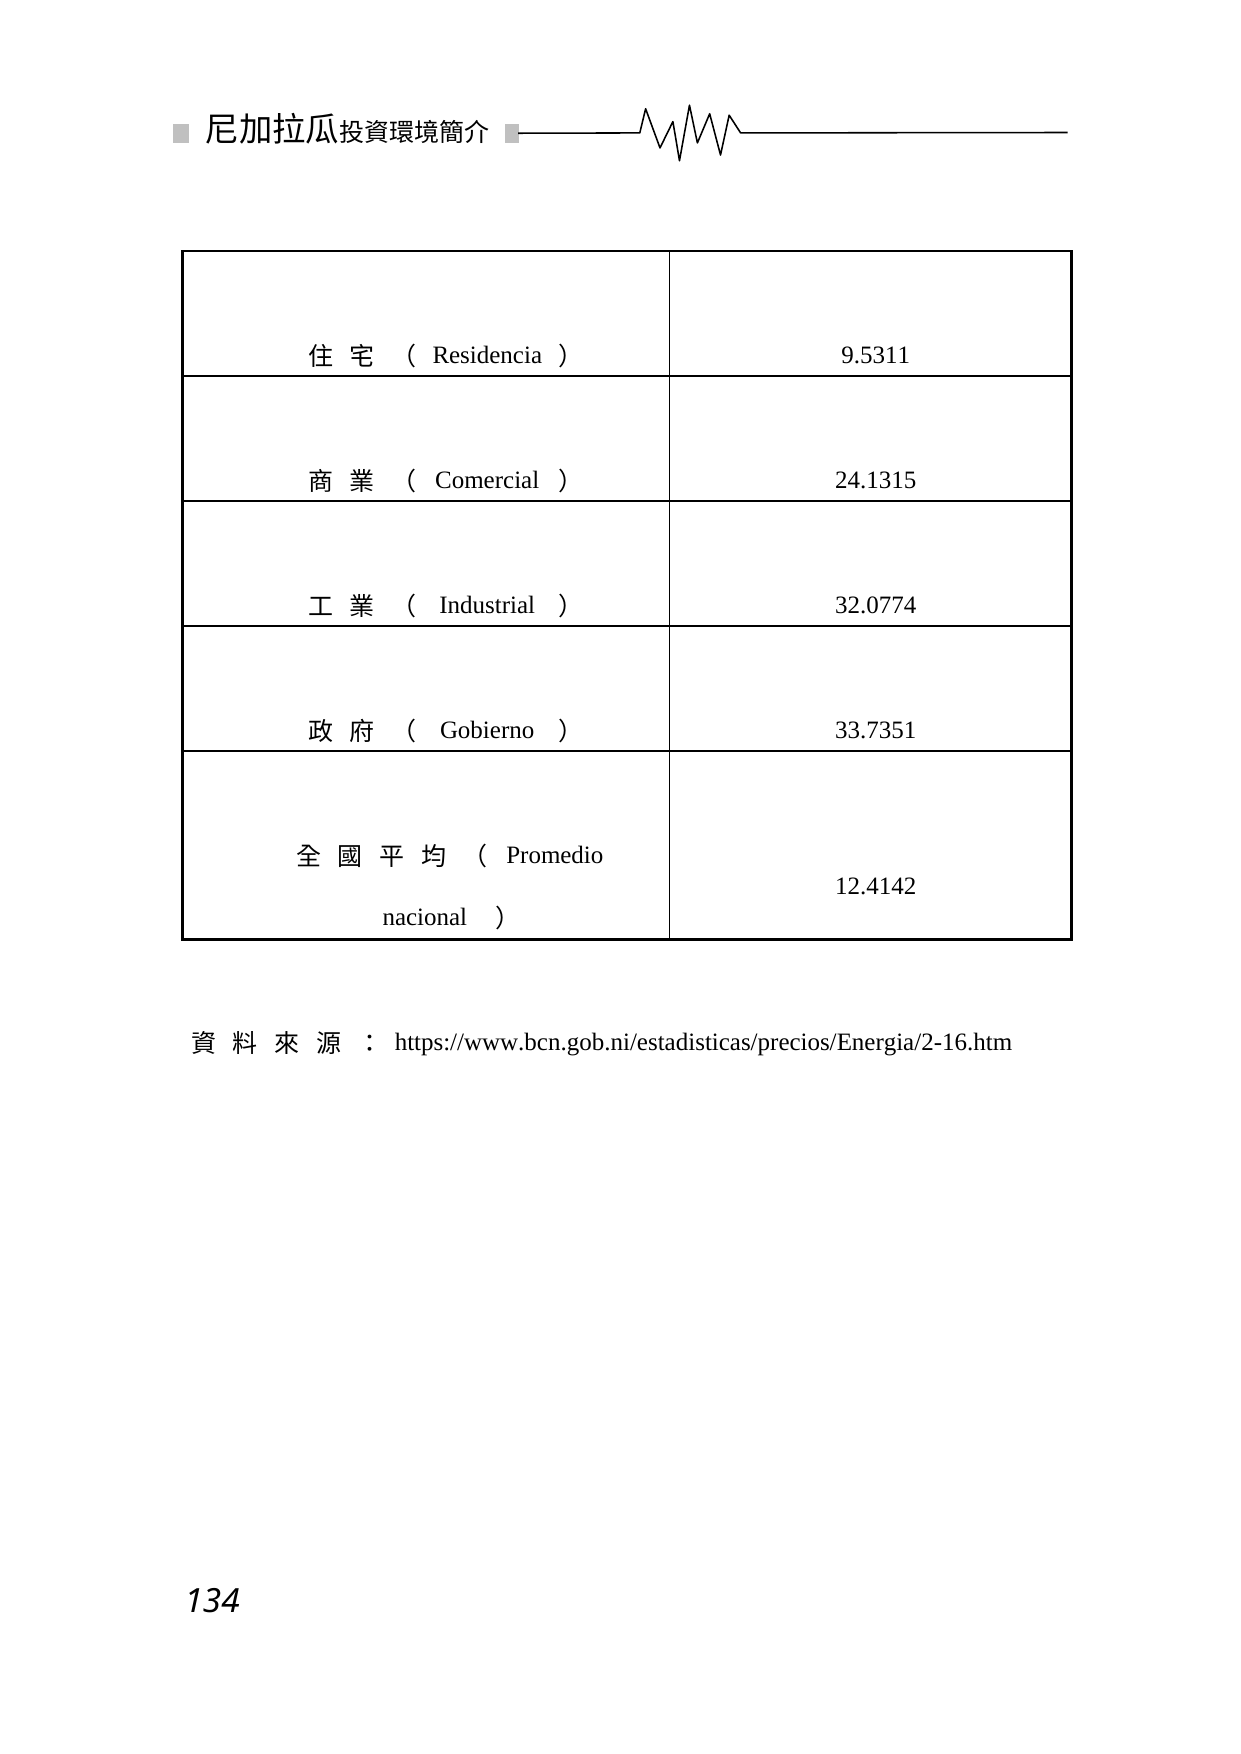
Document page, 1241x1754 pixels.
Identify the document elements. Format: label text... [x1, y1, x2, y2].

table_cell 9.5311 [670, 252, 1070, 375]
text 資料來源：https://www.bcn.gob.ni/estadisticas/precios/Energia/2-16.htm [183, 1000, 1058, 1063]
table_cell 24.1315 [670, 377, 1070, 500]
table_cell 政府（Gobierno） [184, 627, 669, 750]
table_cell 33.7351 [670, 627, 1070, 750]
table_cell 12.4142 [670, 752, 1070, 938]
table_cell 32.0774 [670, 502, 1070, 625]
table_cell 住宅（Residencia） [184, 252, 669, 375]
table_cell 工業（Industrial） [184, 502, 669, 625]
table_cell 商業（Comercial） [184, 377, 669, 500]
table_cell 全國平均（Promedio nacional） [184, 752, 669, 938]
